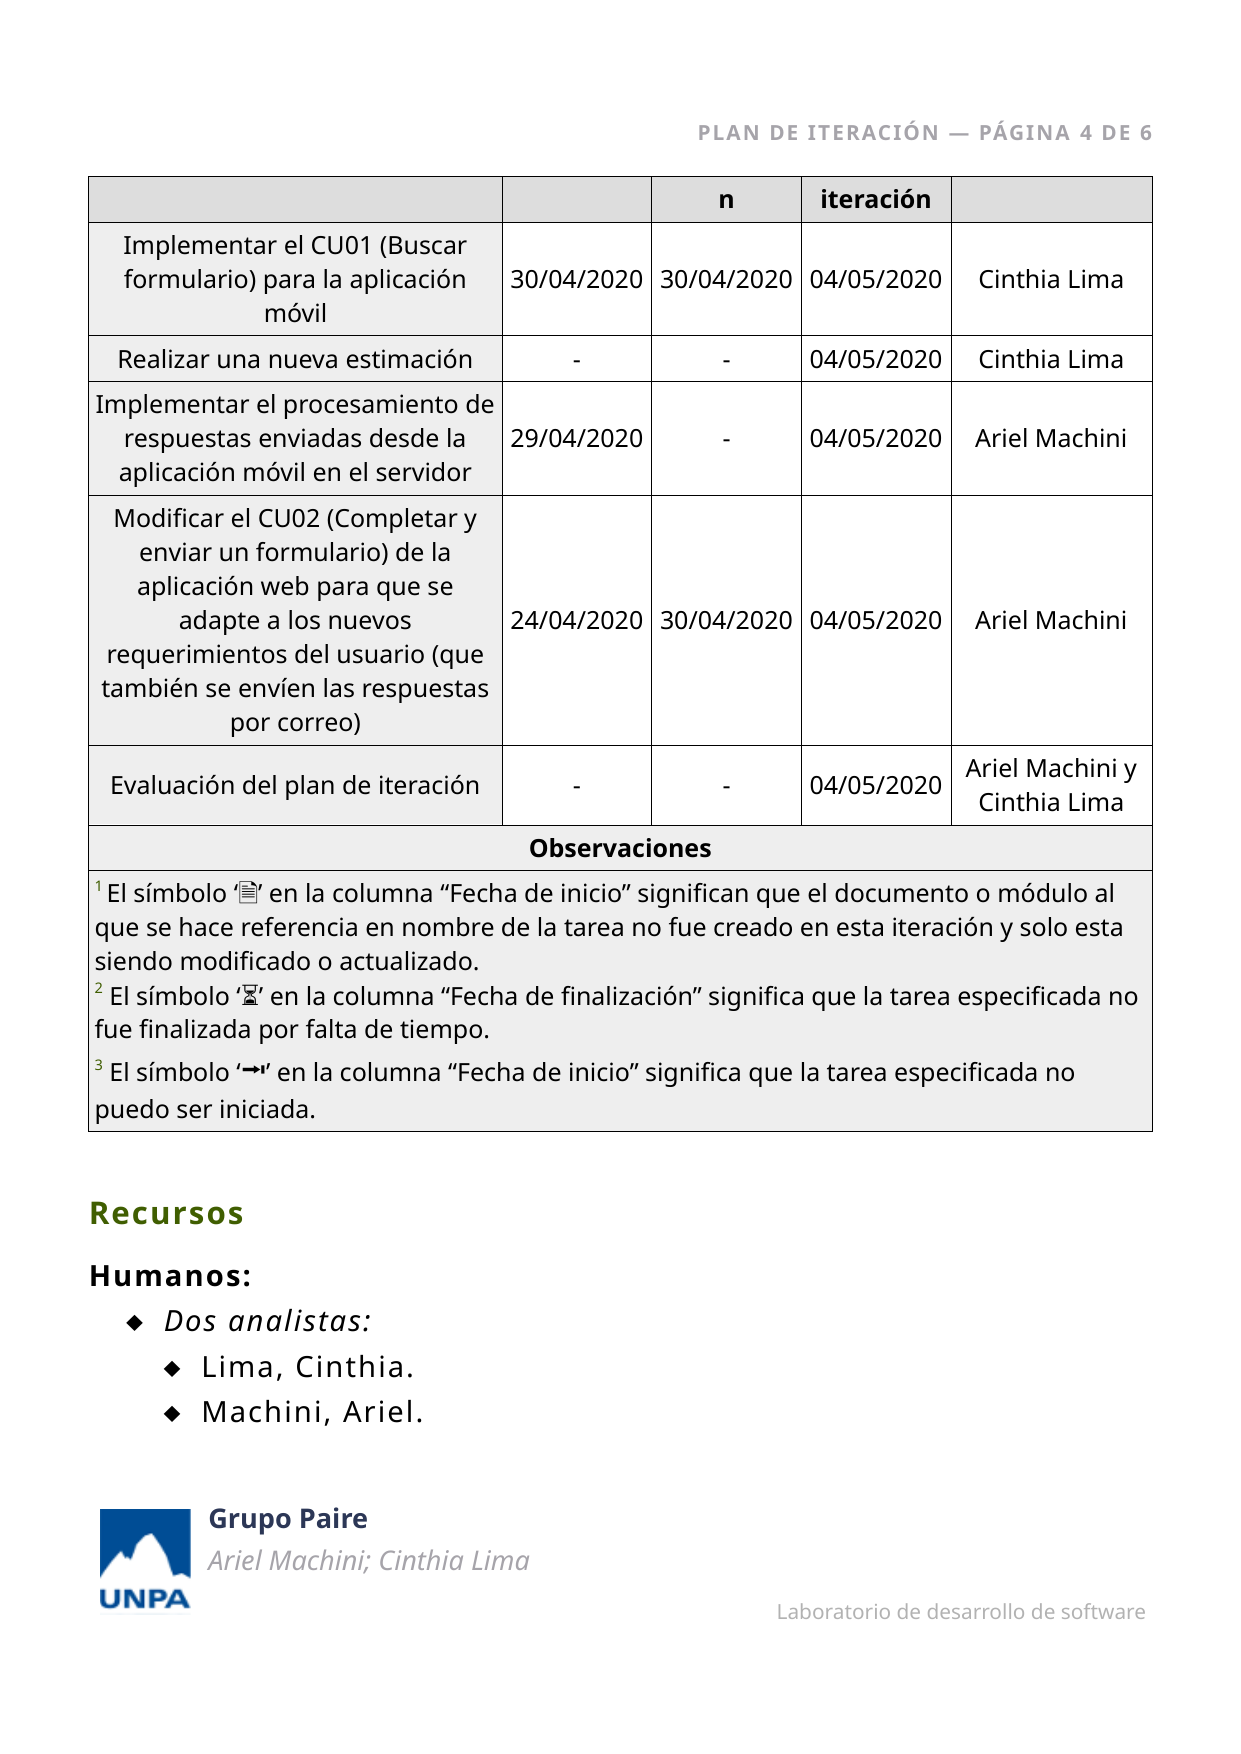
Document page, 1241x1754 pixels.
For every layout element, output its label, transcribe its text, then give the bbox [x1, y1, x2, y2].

list Lima, Cinthia. [163, 1346, 1152, 1386]
table_cell Implementar el CU01 (Buscar formulario) para la aplicación móvil [89, 223, 502, 335]
table_cell - [652, 746, 801, 824]
table_header iteración [802, 177, 951, 222]
table_cell 30/04/2020 [503, 223, 651, 335]
table_cell Cinthia Lima [952, 223, 1152, 335]
table_cell Modificar el CU02 (Completar y enviar un formulario) de la aplicación web para que se adapte a los nuevos requerimientos del usuario (que también se envíen las respuestas por correo) [89, 496, 502, 745]
list Machini, Ariel. [163, 1392, 1152, 1431]
table_cell Evaluación del plan de iteración [89, 746, 502, 824]
table_cell Ariel Machini [952, 382, 1152, 495]
table_cell Cinthia Lima [952, 336, 1152, 381]
table_cell 30/04/2020 [652, 223, 801, 335]
table_cell - [652, 336, 801, 381]
table_header n [652, 177, 801, 222]
table_cell Ariel Machini y Cinthia Lima [952, 746, 1152, 824]
table_header [503, 177, 651, 222]
list Dos analistas: [126, 1301, 1152, 1340]
table_cell 1 El símbolo ‘🗎’ en la columna “Fecha de inicio” significan que el documento o módulo al que se hace referencia en nombre de la tarea no fue creado en esta iteración y solo esta siendo modificado o actualizado. 2 El símbolo ‘⏳’ en la columna “Fecha de finalización” significa que la tarea especificada no fue finalizada por falta de tiempo. 3 El símbolo ‘⭲’ en la columna “Fecha de inicio” significa que la tarea especificada no puedo ser iniciada. [89, 871, 1152, 1131]
table_cell 29/04/2020 [503, 382, 651, 495]
table_cell 04/05/2020 [802, 746, 951, 824]
table_cell - [503, 336, 651, 381]
table_cell - [652, 382, 801, 495]
table_cell 30/04/2020 [652, 496, 801, 745]
table_cell 24/04/2020 [503, 496, 651, 745]
text Recursos [88, 1191, 1152, 1234]
table_cell 04/05/2020 [802, 496, 951, 745]
table_cell Realizar una nueva estimación [89, 336, 502, 381]
table_header [89, 177, 502, 222]
table_cell Observaciones [89, 826, 1152, 870]
picture [100, 1509, 191, 1615]
table_cell - [503, 746, 651, 824]
text Humanos: [88, 1255, 1152, 1294]
table_cell Implementar el procesamiento de respuestas enviadas desde la aplicación móvil en el servidor [89, 382, 502, 495]
table_cell 04/05/2020 [802, 336, 951, 381]
table_header [952, 177, 1152, 222]
table_cell 04/05/2020 [802, 382, 951, 495]
table_cell 04/05/2020 [802, 223, 951, 335]
table_cell Ariel Machini [952, 496, 1152, 745]
